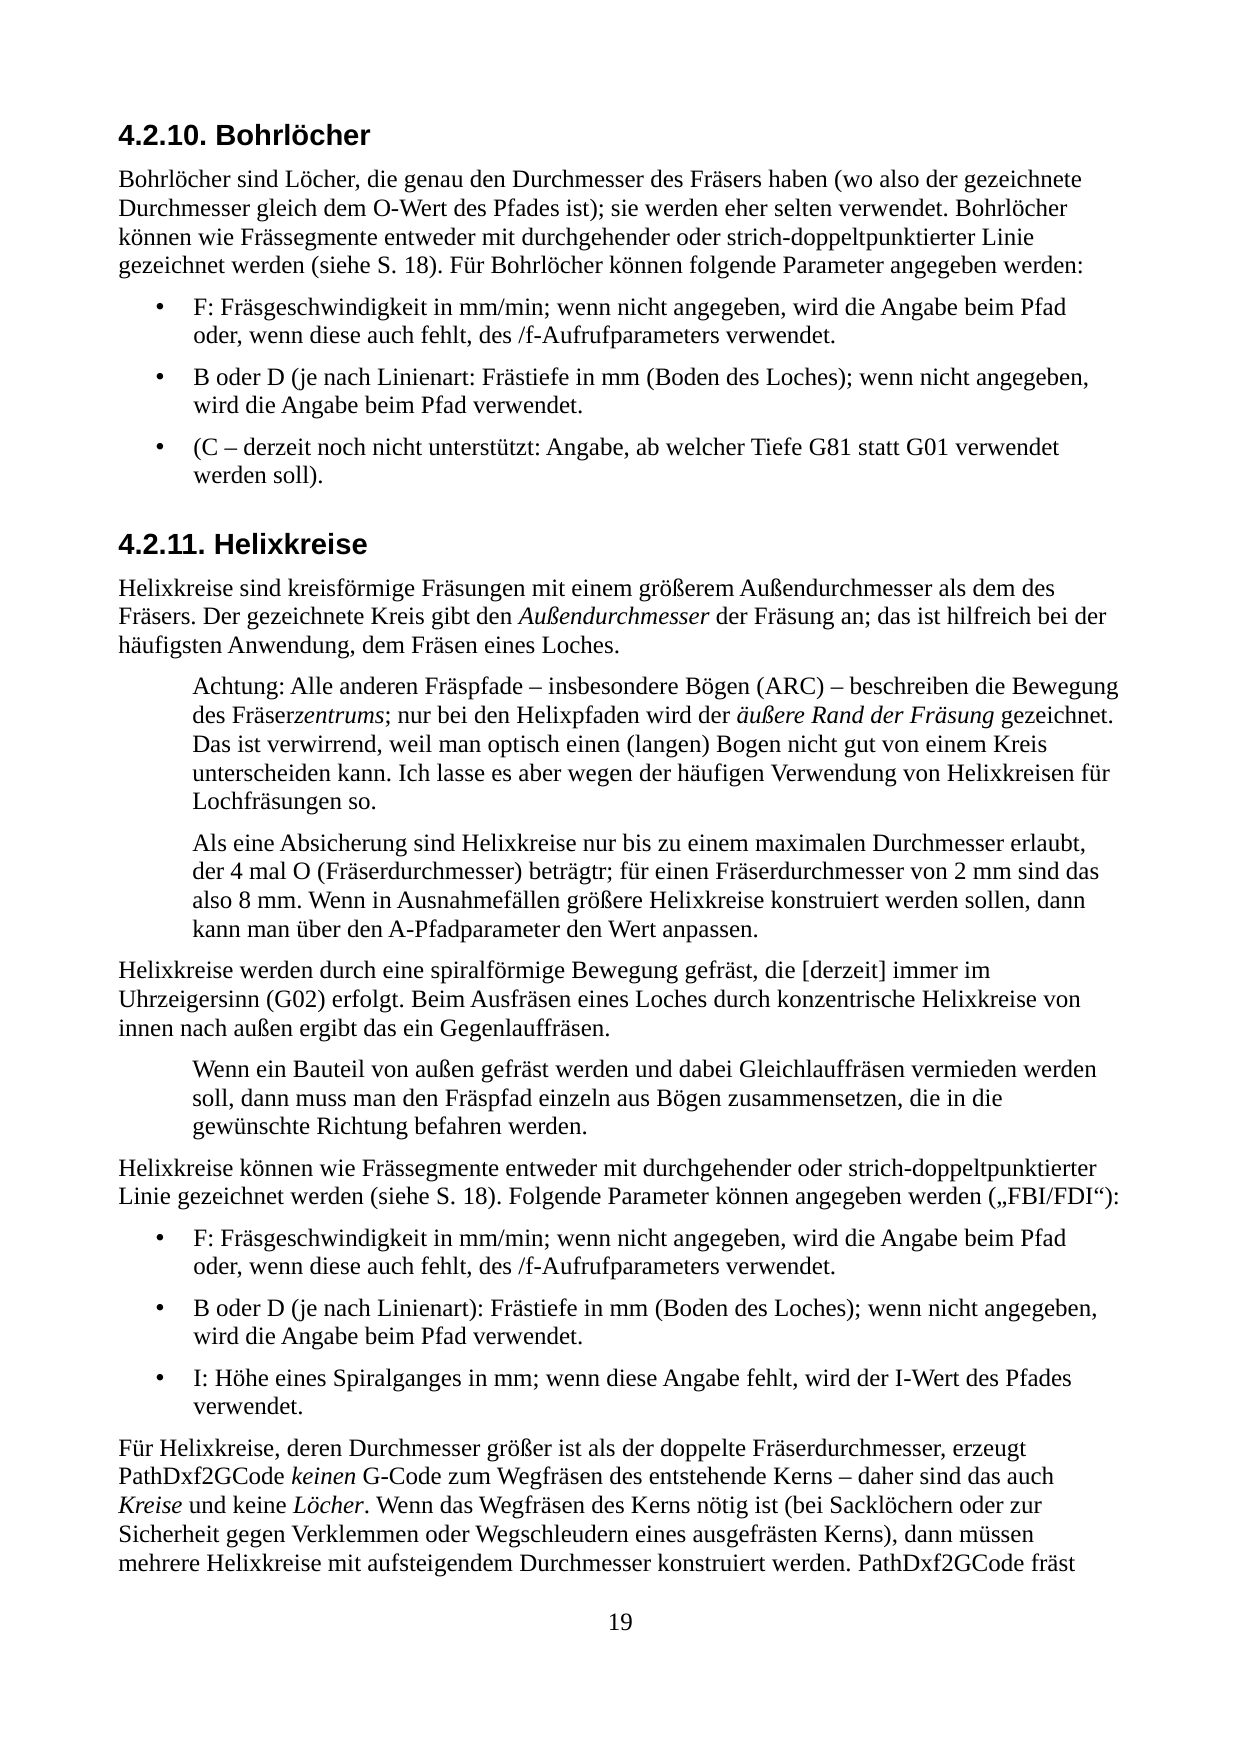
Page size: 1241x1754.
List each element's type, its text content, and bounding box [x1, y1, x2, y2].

list F: Fräsgeschwindigkeit in mm/min; wenn nicht angegeben, wird die Angabe beim Pfad oder, wenn diese auch fehlt, des /f-Aufrufparameters verwendet. [156, 1223, 1122, 1280]
text Achtung: Alle anderen Fräspfade – insbesondere Bögen (ARC) – beschreiben die Bewegung des Fräserzentrums; nur bei den Helixpfaden wird der äußere Rand der Fräsung gezeichnet. Das ist verwirrend, weil man optisch einen (langen) Bogen nicht gut von einem Kreis unterscheiden kann. Ich lasse es aber wegen der häufigen Verwendung von Helixkreisen für Lochfräsungen so. [192, 671, 1122, 815]
text Als eine Absicherung sind Helixkreise nur bis zu einem maximalen Durchmesser erlaubt, der 4 mal O (Fräserdurchmesser) beträgtr; für einen Fräserdurchmesser von 2 mm sind das also 8 mm. Wenn in Ausnahmefällen größere Helixkreise konstruiert werden sollen, dann kann man über den A-Pfadparameter den Wert anpassen. [192, 828, 1122, 943]
list I: Höhe eines Spiralganges in mm; wenn diese Angabe fehlt, wird der I-Wert des Pfades verwendet. [156, 1363, 1122, 1420]
text Wenn ein Bauteil von außen gefräst werden und dabei Gleichlauffräsen vermieden werden soll, dann muss man den Fräspfad einzeln aus Bögen zusammensetzen, die in die gewünschte Richtung befahren werden. [192, 1054, 1122, 1140]
list F: Fräsgeschwindigkeit in mm/min; wenn nicht angegeben, wird die Angabe beim Pfad oder, wenn diese auch fehlt, des /f-Aufrufparameters verwendet. [156, 292, 1122, 349]
list (C – derzeit noch nicht unterstützt: Angabe, ab welcher Tiefe G81 statt G01 verwendet werden soll). [156, 432, 1122, 489]
list B oder D (je nach Linienart: Frästiefe in mm (Boden des Loches); wenn nicht angegeben, wird die Angabe beim Pfad verwendet. [156, 362, 1122, 419]
text Helixkreise können wie Frässegmente entweder mit durchgehender oder strich-doppeltpunktierter Linie gezeichnet werden (siehe S. 17). Folgende Parameter können angegeben werden („FBI/FDI“): [118, 1153, 1122, 1210]
text Helixkreise werden durch eine spiralförmige Bewegung gefräst, die [derzeit] immer im Uhrzeigersinn (G02) erfolgt. Beim Ausfräsen eines Loches durch konzentrische Helixkreise von innen nach außen ergibt das ein Gegenlauffräsen. [118, 955, 1122, 1041]
text Für Helixkreise, deren Durchmesser größer ist als der doppelte Fräserdurchmesser, erzeugt PathDxf2GCode keinen G-Code zum Wegfräsen des entstehende Kerns – daher sind das auch Kreise und keine Löcher. Wenn das Wegfräsen des Kerns nötig ist (bei Sacklöchern oder zur Sicherheit gegen Verklemmen oder Wegschleudern eines ausgefrästen Kerns), dann müssen mehrere Helixkreise mit aufsteigendem Durchmesser konstruiert werden. PathDxf2GCode fräst [118, 1433, 1122, 1576]
list B oder D (je nach Linienart): Frästiefe in mm (Boden des Loches); wenn nicht angegeben, wird die Angabe beim Pfad verwendet. [156, 1293, 1122, 1350]
subtitle 4.2.11. Helixkreise [118, 527, 1122, 560]
subtitle 4.2.10. Bohrlöcher [118, 118, 1122, 152]
text Helixkreise sind kreisförmige Fräsungen mit einem größerem Außendurchmesser als dem des Fräsers. Der gezeichnete Kreis gibt den Außendurchmesser der Fräsung an; das ist hilfreich bei der häufigsten Anwendung, dem Fräsen eines Loches. [118, 573, 1122, 659]
text Bohrlöcher sind Löcher, die genau den Durchmesser des Fräsers haben (wo also der gezeichnete Durchmesser gleich dem O-Wert des Pfades ist); sie werden eher selten verwendet. Bohrlöcher können wie Frässegmente entweder mit durchgehender oder strich-doppeltpunktierter Linie gezeichnet werden (siehe S. 17). Für Bohrlöcher können folgende Parameter angegeben werden: [118, 164, 1122, 279]
